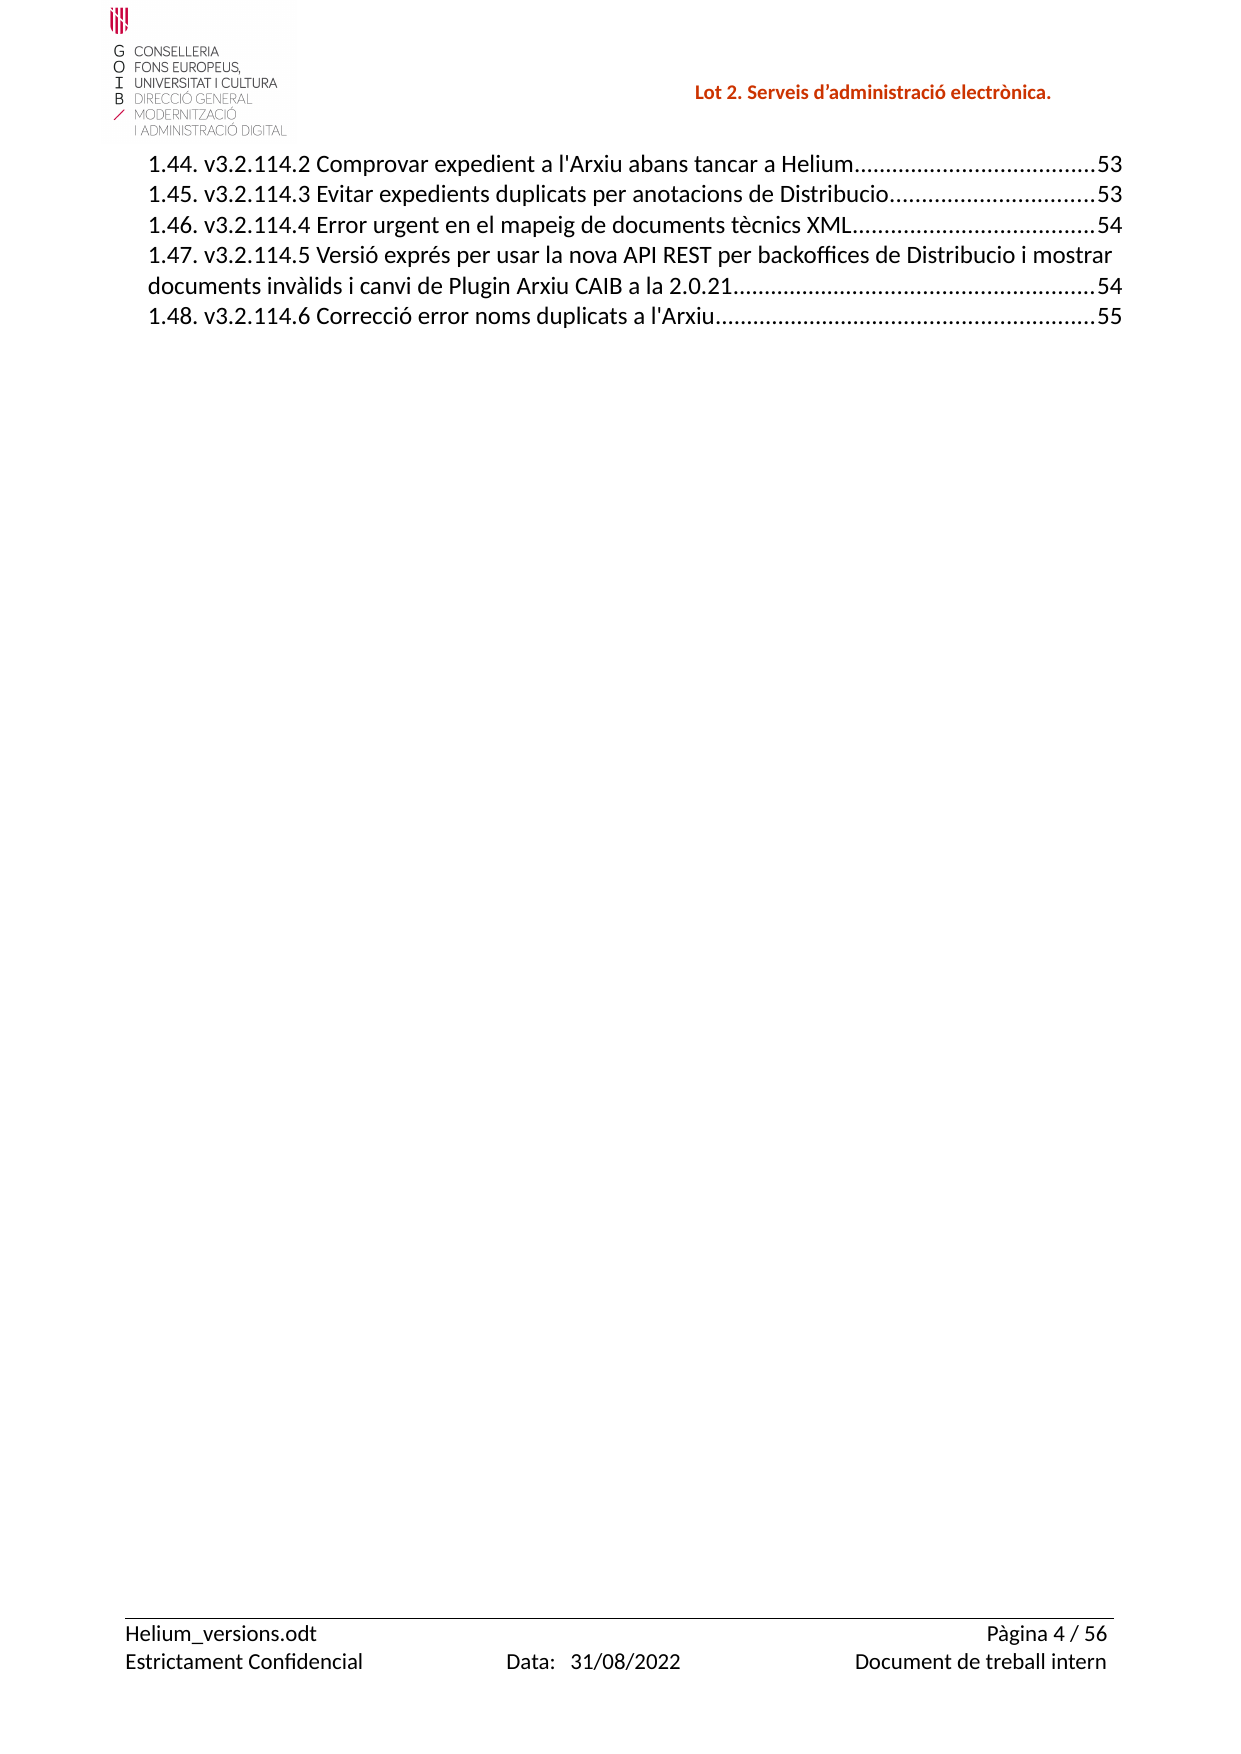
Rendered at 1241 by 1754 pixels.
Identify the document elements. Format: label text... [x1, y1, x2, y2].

text 1.44. v3.2.114.2 Comprovar expedient a l'Arxiu abans tancar a Helium 53 [148, 148, 1122, 178]
text 1.46. v3.2.114.4 Error urgent en el mapeig de documents tècnics XML 54 [148, 209, 1122, 239]
picture [100, 0, 297, 144]
text 1.48. v3.2.114.6 Correcció error noms duplicats a l'Arxiu 55 [148, 300, 1122, 331]
text 1.47. v3.2.114.5 Versió exprés per usar la nova API REST per backoffices de Distribucio i mostrar documents invàlids i canvi de Plugin Arxiu CAIB a la 2.0.21 54 [148, 239, 1122, 300]
text 1.45. v3.2.114.3 Evitar expedients duplicats per anotacions de Distribucio 53 [148, 178, 1122, 209]
